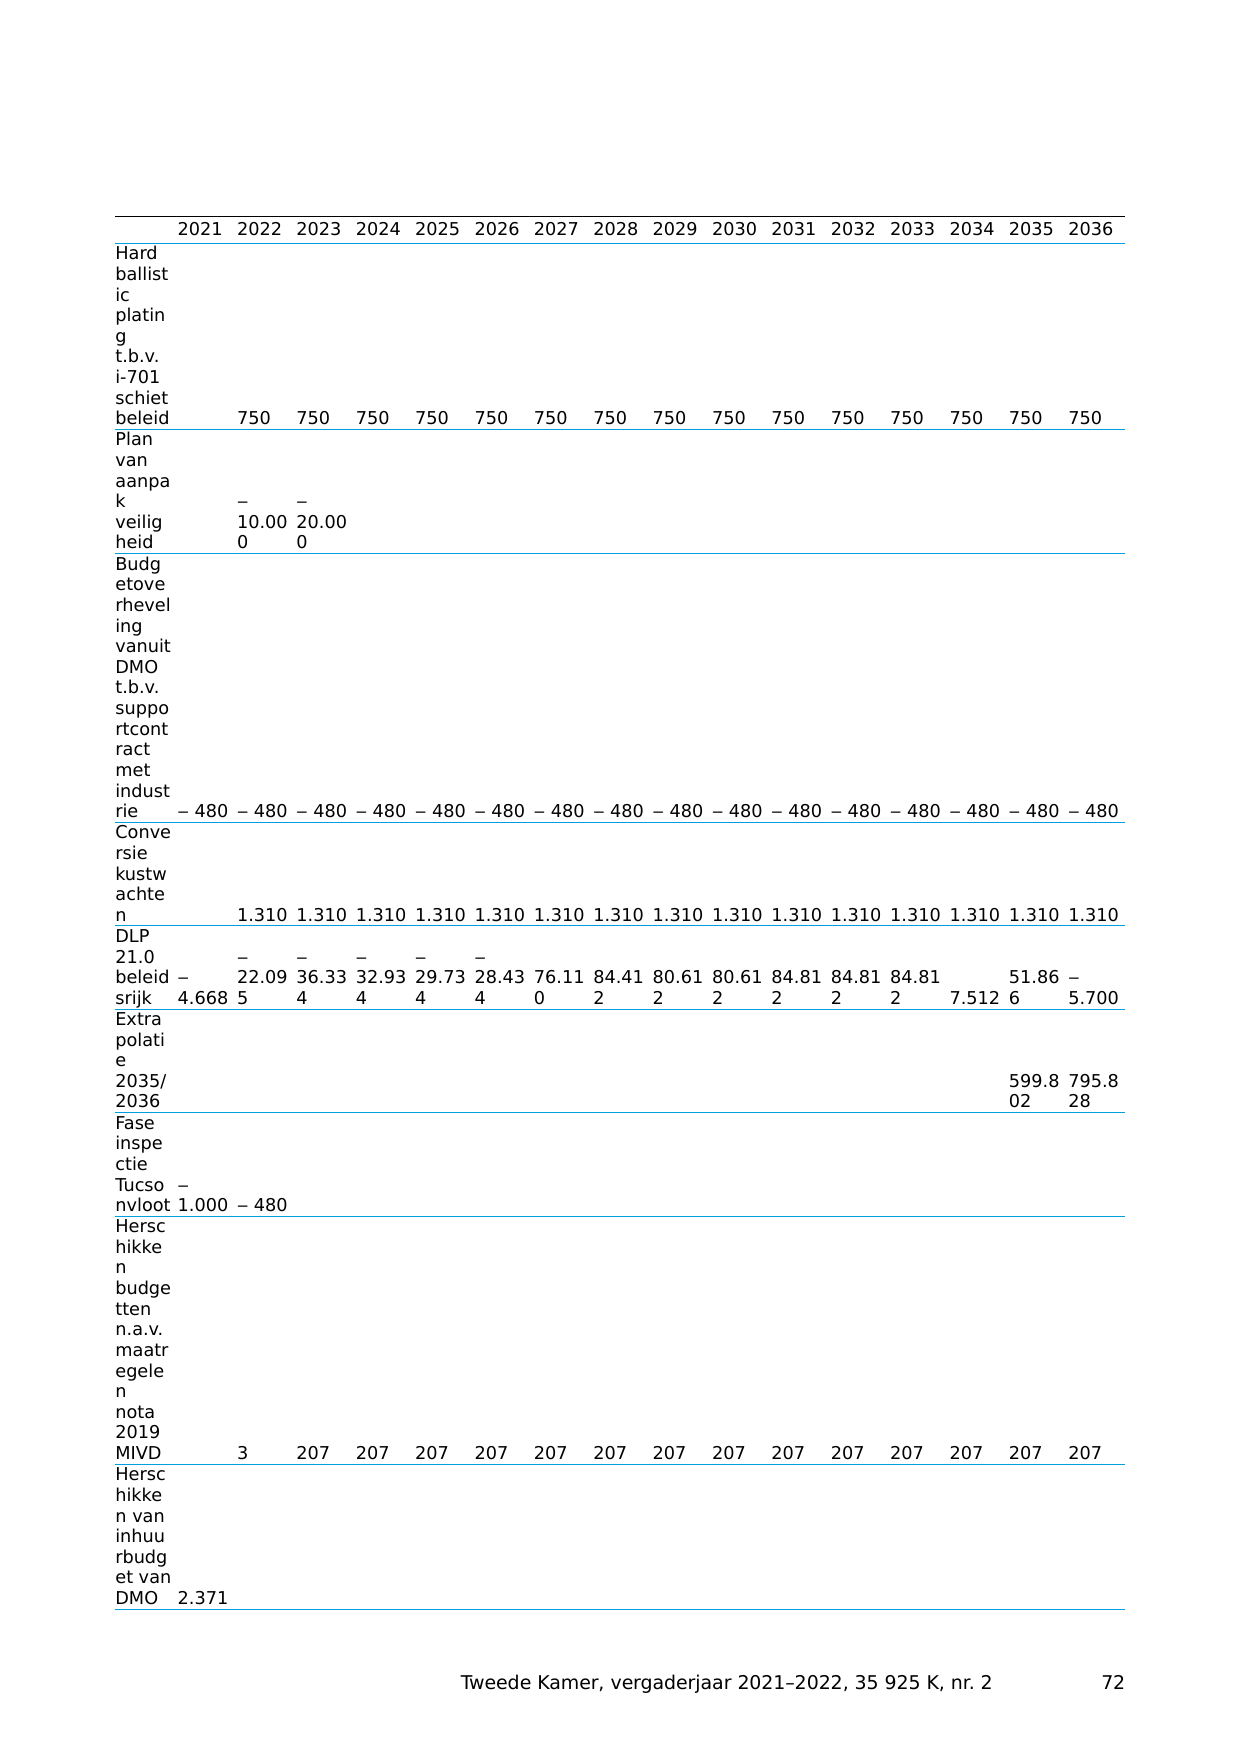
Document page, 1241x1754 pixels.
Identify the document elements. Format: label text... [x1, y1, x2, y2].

table_cell 1.310 [650, 823, 709, 925]
table_cell 207 [828, 1217, 887, 1464]
table_cell 1.310 [1065, 823, 1125, 925]
table_cell 207 [590, 1217, 649, 1464]
table_cell [887, 1010, 946, 1112]
table_cell [1006, 430, 1065, 553]
table_cell ‒ 5.700 [1065, 926, 1125, 1008]
table_cell [650, 1465, 709, 1609]
table_cell 750 [709, 244, 768, 429]
table_cell ‒ 28.434 [471, 926, 531, 1008]
table_cell Hard ballistic plating t.b.v. i-701 schietbeleid [115, 244, 174, 429]
table_cell 2027 [531, 217, 590, 243]
table_cell 80.612 [709, 926, 768, 1008]
table_cell [887, 1113, 946, 1216]
table_cell 1.310 [946, 823, 1006, 925]
table_cell 84.812 [887, 926, 946, 1008]
table_cell ‒ 480 [887, 554, 946, 822]
table_cell 750 [590, 244, 649, 429]
table_cell ‒ 480 [1065, 554, 1125, 822]
table_cell [590, 1010, 649, 1112]
table_cell [293, 1465, 353, 1609]
table_cell ‒ 480 [590, 554, 649, 822]
table_cell 750 [293, 244, 353, 429]
table_cell 1.310 [531, 823, 590, 925]
table_cell Extrapolatie 2035/2036 [115, 1010, 174, 1112]
table_cell 51.866 [1006, 926, 1065, 1008]
table_cell [175, 1217, 234, 1464]
table_cell Herschikken van inhuurbudget van DMO [115, 1465, 174, 1609]
table_cell 207 [887, 1217, 946, 1464]
table_cell [471, 430, 531, 553]
table_cell 207 [768, 1217, 828, 1464]
table_cell 2021 [175, 217, 234, 243]
table_cell 2024 [353, 217, 412, 243]
table_cell [1065, 1113, 1125, 1216]
table_cell [175, 1010, 234, 1112]
table_cell 207 [1006, 1217, 1065, 1464]
table_cell ‒ 29.734 [412, 926, 471, 1008]
table_cell 750 [471, 244, 531, 429]
table_cell 2034 [946, 217, 1006, 243]
table_cell 207 [353, 1217, 412, 1464]
table_cell [590, 430, 649, 553]
table_cell ‒ 480 [1006, 554, 1065, 822]
table_cell [293, 1010, 353, 1112]
table_cell ‒ 480 [175, 554, 234, 822]
table_cell 207 [1065, 1217, 1125, 1464]
table_cell 750 [768, 244, 828, 429]
table_cell [768, 1010, 828, 1112]
table_cell [828, 430, 887, 553]
table_cell [1065, 430, 1125, 553]
table_cell [946, 1113, 1006, 1216]
table_cell [234, 1465, 293, 1609]
table_cell [412, 1010, 471, 1112]
table_cell [175, 823, 234, 925]
table_cell [709, 1465, 768, 1609]
table_cell 1.310 [887, 823, 946, 925]
table_cell [353, 430, 412, 553]
table_cell [1006, 1465, 1065, 1609]
table_cell 1.310 [234, 823, 293, 925]
table_cell [1006, 1113, 1065, 1216]
table_cell 750 [1006, 244, 1065, 429]
table_cell 2028 [590, 217, 649, 243]
table_cell [353, 1010, 412, 1112]
table_cell [175, 430, 234, 553]
table_cell 207 [412, 1217, 471, 1464]
table_cell ‒ 32.934 [353, 926, 412, 1008]
table_cell 207 [471, 1217, 531, 1464]
table_cell Conversie kustwachten [115, 823, 174, 925]
table_cell [531, 430, 590, 553]
table_cell 1.310 [828, 823, 887, 925]
table_cell 84.812 [768, 926, 828, 1008]
table_cell 1.310 [709, 823, 768, 925]
table_cell 1.310 [1006, 823, 1065, 925]
table_cell 2033 [887, 217, 946, 243]
table_cell 207 [531, 1217, 590, 1464]
table_cell [828, 1113, 887, 1216]
table_cell [590, 1465, 649, 1609]
table_cell ‒ 4.668 [175, 926, 234, 1008]
table_cell ‒ 22.095 [234, 926, 293, 1008]
table_cell ‒ 480 [650, 554, 709, 822]
table_cell [828, 1465, 887, 1609]
table_cell 3 [234, 1217, 293, 1464]
table_cell [471, 1113, 531, 1216]
table_cell 750 [412, 244, 471, 429]
table_cell [709, 1010, 768, 1112]
table_cell ‒ 20.000 [293, 430, 353, 553]
table_cell [115, 217, 174, 243]
table_cell [293, 1113, 353, 1216]
table_cell [531, 1010, 590, 1112]
table_cell ‒ 480 [709, 554, 768, 822]
table_cell [709, 430, 768, 553]
table_cell 2029 [650, 217, 709, 243]
table_cell 750 [353, 244, 412, 429]
table_cell 2023 [293, 217, 353, 243]
table_cell 750 [887, 244, 946, 429]
table_cell [768, 1113, 828, 1216]
table_cell 76.110 [531, 926, 590, 1008]
table_cell [650, 430, 709, 553]
table_cell ‒ 10.000 [234, 430, 293, 553]
table_cell Herschikken budgetten n.a.v. maatregelen nota 2019 MIVD [115, 1217, 174, 1464]
table_header Tabel 43 Artikel 1: Defensiebreed materieel [115, 191, 1125, 216]
table_cell ‒ 480 [828, 554, 887, 822]
table_cell 207 [946, 1217, 1006, 1464]
table_cell ‒ 480 [293, 554, 353, 822]
table_cell ‒ 480 [946, 554, 1006, 822]
table_cell 2030 [709, 217, 768, 243]
table_cell 750 [1065, 244, 1125, 429]
table_cell 1.310 [471, 823, 531, 925]
table_cell 2031 [768, 217, 828, 243]
table_cell 2026 [471, 217, 531, 243]
table_cell 1.310 [590, 823, 649, 925]
table_cell [471, 1465, 531, 1609]
table_cell 7.512 [946, 926, 1006, 1008]
table_cell 2.371 [175, 1465, 234, 1609]
table_cell 207 [650, 1217, 709, 1464]
table_cell ‒ 480 [234, 1113, 293, 1216]
table_cell 599.802 [1006, 1010, 1065, 1112]
table_cell ‒ 36.334 [293, 926, 353, 1008]
table_cell 2036 [1065, 217, 1125, 243]
table_cell [471, 1010, 531, 1112]
table_cell 2035 [1006, 217, 1065, 243]
table_cell [1065, 1465, 1125, 1609]
table_cell 80.612 [650, 926, 709, 1008]
table_cell ‒ 1.000 [175, 1113, 234, 1216]
table_cell 1.310 [768, 823, 828, 925]
table_cell ‒ 480 [531, 554, 590, 822]
table_cell [887, 1465, 946, 1609]
table_cell Fase inspectie Tucsonvloot [115, 1113, 174, 1216]
table_cell 1.310 [293, 823, 353, 925]
table_cell Budgetoverheveling vanuit DMO t.b.v. supportcontract met industrie [115, 554, 174, 822]
table_cell [946, 1010, 1006, 1112]
table_cell 2022 [234, 217, 293, 243]
table_cell Plan van aanpak veiligheid [115, 430, 174, 553]
table_cell 750 [828, 244, 887, 429]
table_cell [353, 1465, 412, 1609]
table_cell ‒ 480 [412, 554, 471, 822]
table_cell ‒ 480 [768, 554, 828, 822]
table_cell [412, 1113, 471, 1216]
table_cell [650, 1010, 709, 1112]
table_cell 207 [293, 1217, 353, 1464]
table_cell [768, 1465, 828, 1609]
table_cell [590, 1113, 649, 1216]
table_cell [709, 1113, 768, 1216]
table_cell ‒ 480 [471, 554, 531, 822]
table_cell 750 [946, 244, 1006, 429]
table_cell [531, 1465, 590, 1609]
table_cell [353, 1113, 412, 1216]
table_cell [531, 1113, 590, 1216]
table_cell [412, 430, 471, 553]
table_cell 2025 [412, 217, 471, 243]
table_cell [887, 430, 946, 553]
table_cell ‒ 480 [234, 554, 293, 822]
table_cell [412, 1465, 471, 1609]
table_cell [946, 430, 1006, 553]
table_cell 750 [234, 244, 293, 429]
table_cell 750 [531, 244, 590, 429]
table_cell DLP 21.0 beleidsrijk [115, 926, 174, 1008]
table_cell [175, 244, 234, 429]
table_cell 750 [650, 244, 709, 429]
table_cell 84.412 [590, 926, 649, 1008]
table_cell [768, 430, 828, 553]
table_cell [828, 1010, 887, 1112]
table_cell 84.812 [828, 926, 887, 1008]
table_cell 1.310 [353, 823, 412, 925]
table_cell 2032 [828, 217, 887, 243]
table_cell [946, 1465, 1006, 1609]
table_cell [650, 1113, 709, 1216]
table_cell [234, 1010, 293, 1112]
table_cell 795.828 [1065, 1010, 1125, 1112]
table_cell 207 [709, 1217, 768, 1464]
table_cell ‒ 480 [353, 554, 412, 822]
table_cell 1.310 [412, 823, 471, 925]
